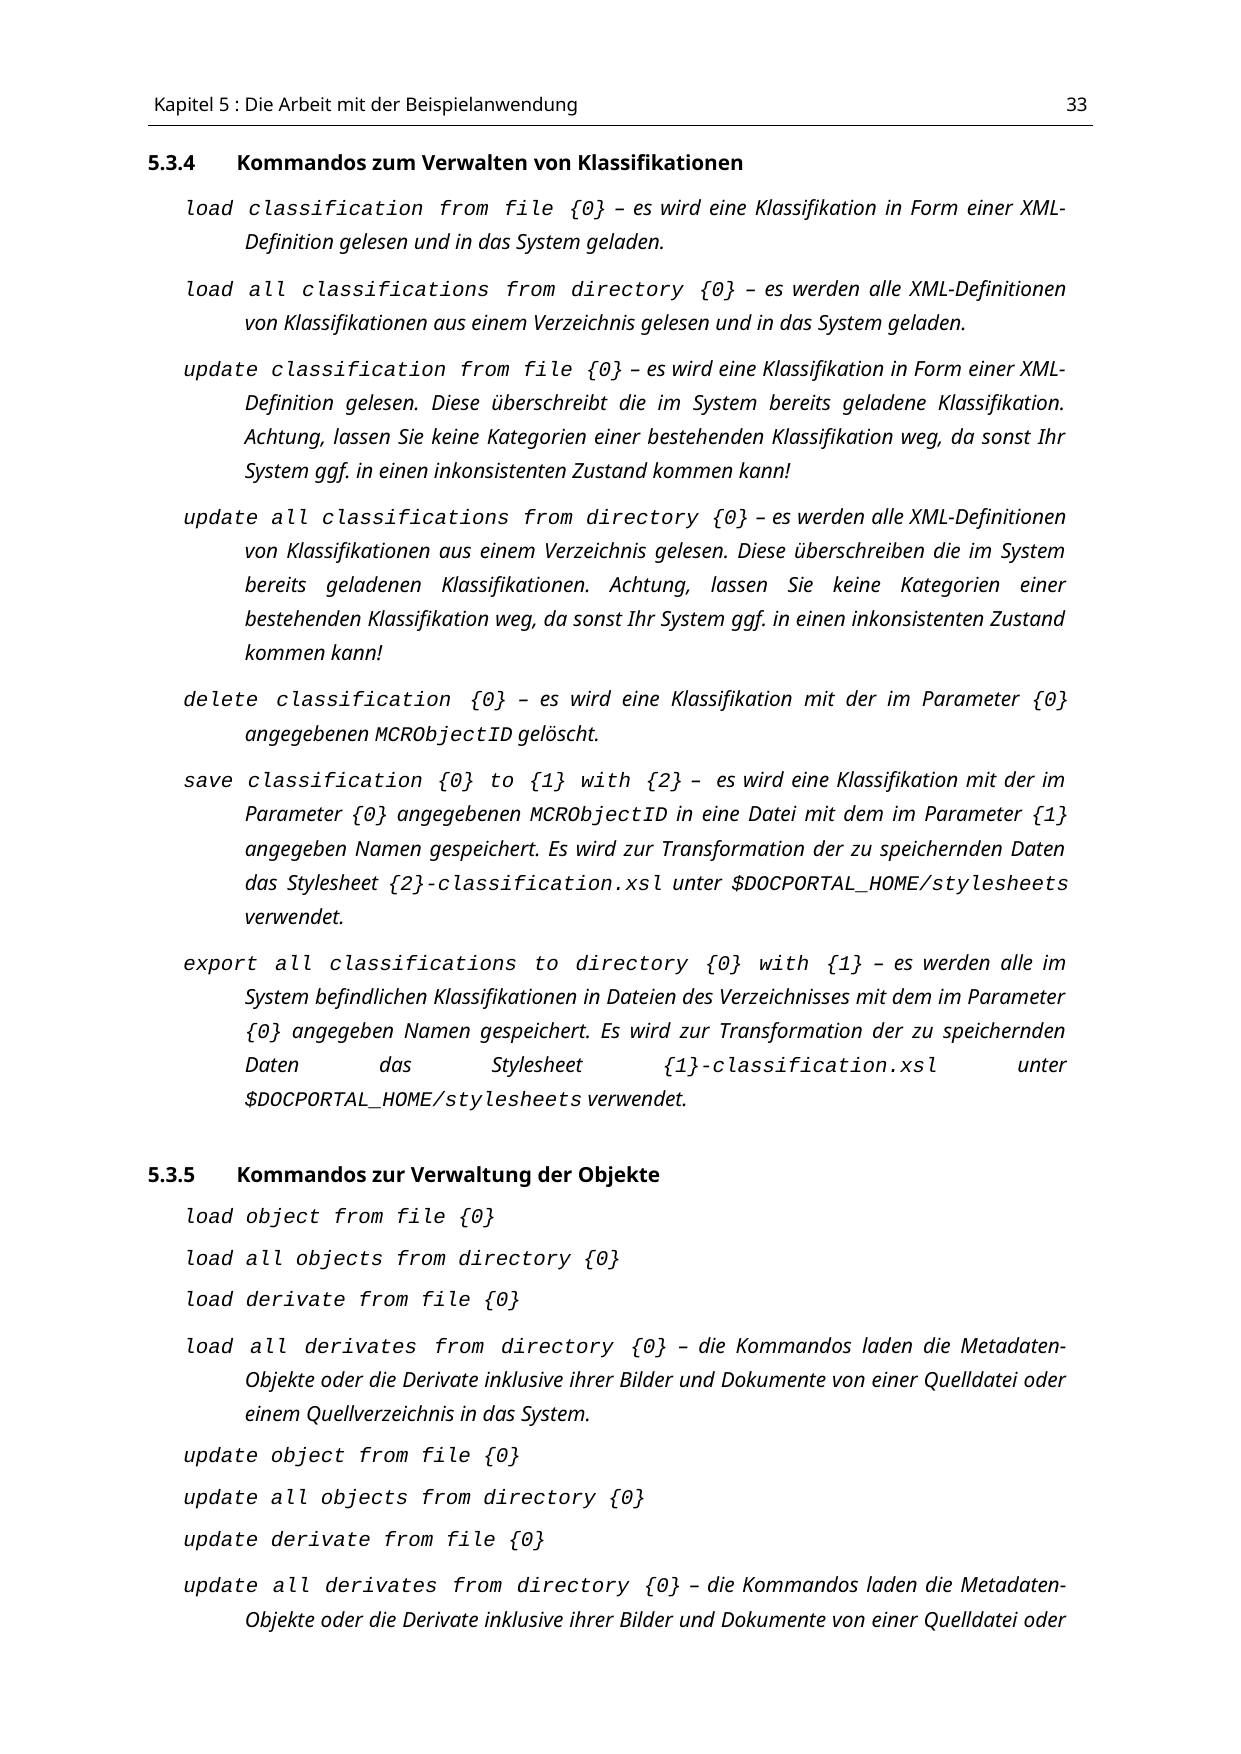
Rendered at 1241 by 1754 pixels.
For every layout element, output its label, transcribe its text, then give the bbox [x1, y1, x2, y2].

list load object from file {0} [183, 1206, 1069, 1230]
list load all objects from directory {0} [183, 1248, 1069, 1271]
list update all classifications from directory {0} – es werden alle XML-Definitionen von Klassifikationen aus einem Verzeichnis gelesen. Diese überschreiben die im System bereits geladenen Klassifikationen. Achtung, lassen Sie keine Kategorien einer bestehenden Klassifikation weg, da sonst Ihr System ggf. in einen inkonsistenten Zustand kommen kann! [183, 502, 1069, 666]
subtitle Kommandos zum Verwalten von Klassifikationen [148, 148, 1092, 176]
list save classification {0} to {1} with {2} – es wird eine Klassifikation mit der im Parameter {0} angegebenen MCRObjectID in eine Datei mit dem im Parameter {1} angegeben Namen gespeichert. Es wird zur Transformation der zu speichernden Daten das Stylesheet {2}-classification.xsl unter $DOCPORTAL_HOME/stylesheets verwendet. [183, 765, 1069, 930]
list update all objects from directory {0} [183, 1487, 1069, 1511]
list export all classifications to directory {0} with {1} – es werden alle im System befindlichen Klassifikationen in Dateien des Verzeichnisses mit dem im Parameter {0} angegeben Namen gespeichert. Es wird zur Transformation der zu speichernden Daten das Stylesheet {1}-classification.xsl unter $DOCPORTAL_HOME/stylesheets verwendet. [183, 948, 1069, 1113]
list delete classification {0} – es wird eine Klassifikation mit der im Parameter {0} angegebenen MCRObjectID gelöscht. [183, 684, 1069, 747]
list update object from file {0} [183, 1446, 1069, 1469]
subtitle Kommandos zur Verwaltung der Objekte [148, 1161, 1092, 1189]
list load derivate from file {0} [183, 1289, 1069, 1313]
list update all derivates from directory {0} – die Kommandos laden die Metadaten-Objekte oder die Derivate inklusive ihrer Bilder und Dokumente von einer Quelldatei oder [183, 1571, 1069, 1633]
list update derivate from file {0} [183, 1529, 1069, 1552]
list load classification from file {0} – es wird eine Klassifikation in Form einer XML-Definition gelesen und in das System geladen. [183, 193, 1069, 256]
list load all classifications from directory {0} – es werden alle XML-Definitionen von Klassifikationen aus einem Verzeichnis gelesen und in das System geladen. [183, 274, 1069, 336]
list load all derivates from directory {0} – die Kommandos laden die Metadaten-Objekte oder die Derivate inklusive ihrer Bilder und Dokumente von einer Quelldatei oder einem Quellverzeichnis in das System. [183, 1331, 1069, 1427]
list update classification from file {0} – es wird eine Klassifikation in Form einer XML-Definition gelesen. Diese überschreibt die im System bereits geladene Klassifikation. Achtung, lassen Sie keine Kategorien einer bestehenden Klassifikation weg, da sonst Ihr System ggf. in einen inkonsistenten Zustand kommen kann! [183, 354, 1069, 484]
